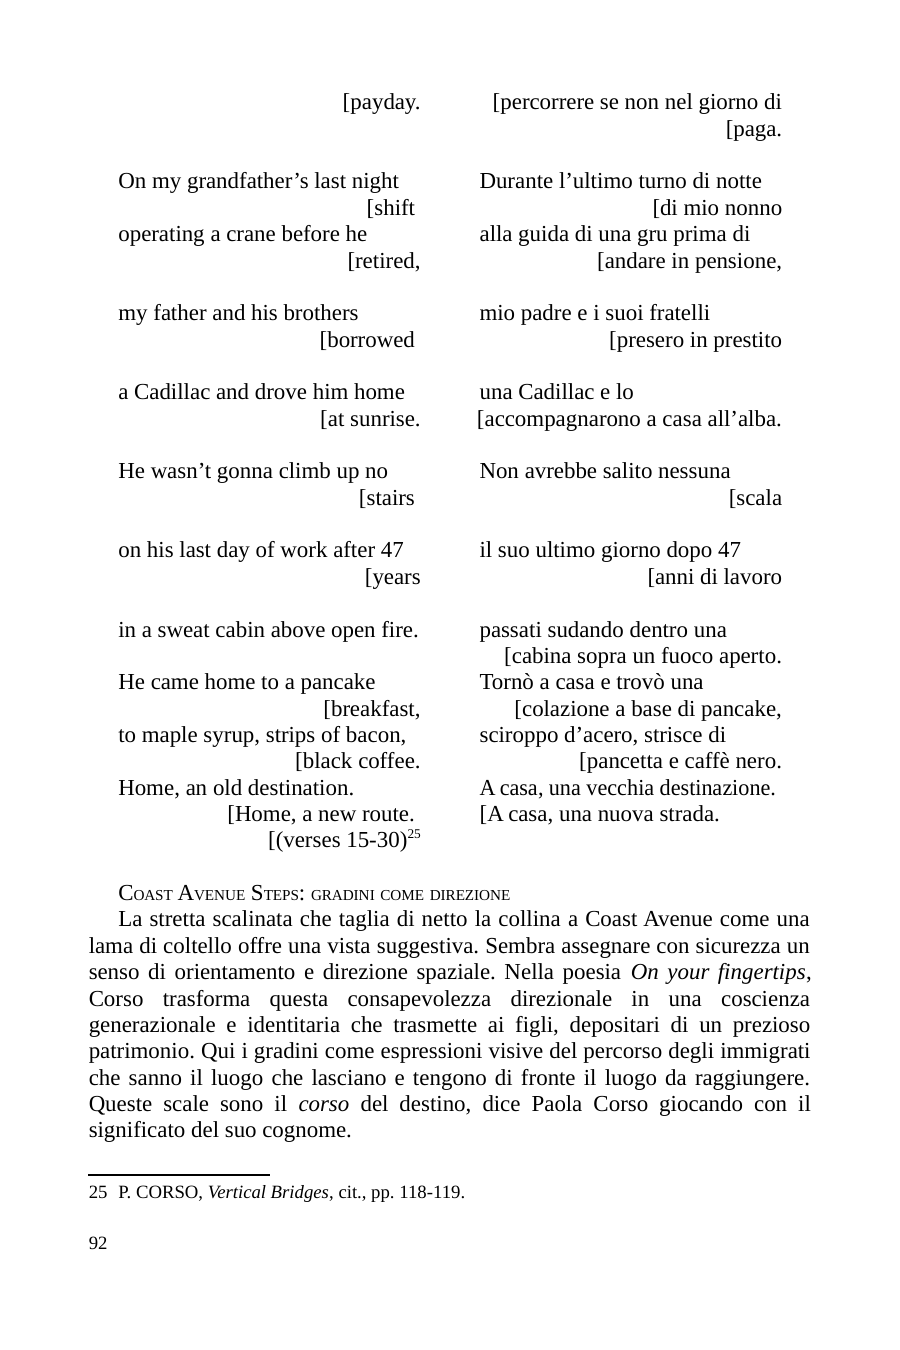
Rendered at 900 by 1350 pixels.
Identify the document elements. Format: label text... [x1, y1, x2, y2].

text Coast Avenue Steps: gradini come direzione [88, 879, 811, 906]
table_header [payday. On my grandfather’s last night [shift operating a crane before he [retired, my father and his brothers [borrowed a Cadillac and drove him home [at sunrise. He wasn’t gonna climb up no [stairs on his last day of work after 47 [years in a sweat cabin above open fire. He came home to a pancake [breakfast, to maple syrup, strips of bacon, [black coffee. Home, an old destination. [Home, a new route. [(verses 15-30) [89, 89, 450, 853]
table_header [percorrere se non nel giorno di [paga. Durante l’ultimo turno di notte [di mio nonno alla guida di una gru prima di [andare in pensione, mio padre e i suoi fratelli [presero in prestito una Cadillac e lo [accompagnarono a casa all’alba. Non avrebbe salito nessuna [scala il suo ultimo giorno dopo 47 [anni di lavoro passati sudando dentro una [cabina sopra un fuoco aperto. Tornò a casa e trovò una [colazione a base di pancake, sciroppo d’acero, strisce di [pancetta e caffè nero. A casa, una vecchia destinazione. [A casa, una nuova strada. [450, 89, 811, 853]
text La stretta scalinata che taglia di netto la collina a Coast Avenue come una lama di coltello offre una vista suggestiva. Sembra assegnare con sicurezza un senso di orientamento e direzione spaziale. Nella poesia On your fingertips, Corso trasforma questa consapevolezza direzionale in una coscienza generazionale e identitaria che trasmette ai figli, depositari di un prezioso patrimonio. Qui i gradini come espressioni visive del percorso degli immigrati che sanno il luogo che lasciano e tengono di fronte il luogo da raggiungere. Queste scale sono il corso del destino, dice Paola Corso giocando con il significato del suo cognome. [88, 906, 811, 1143]
